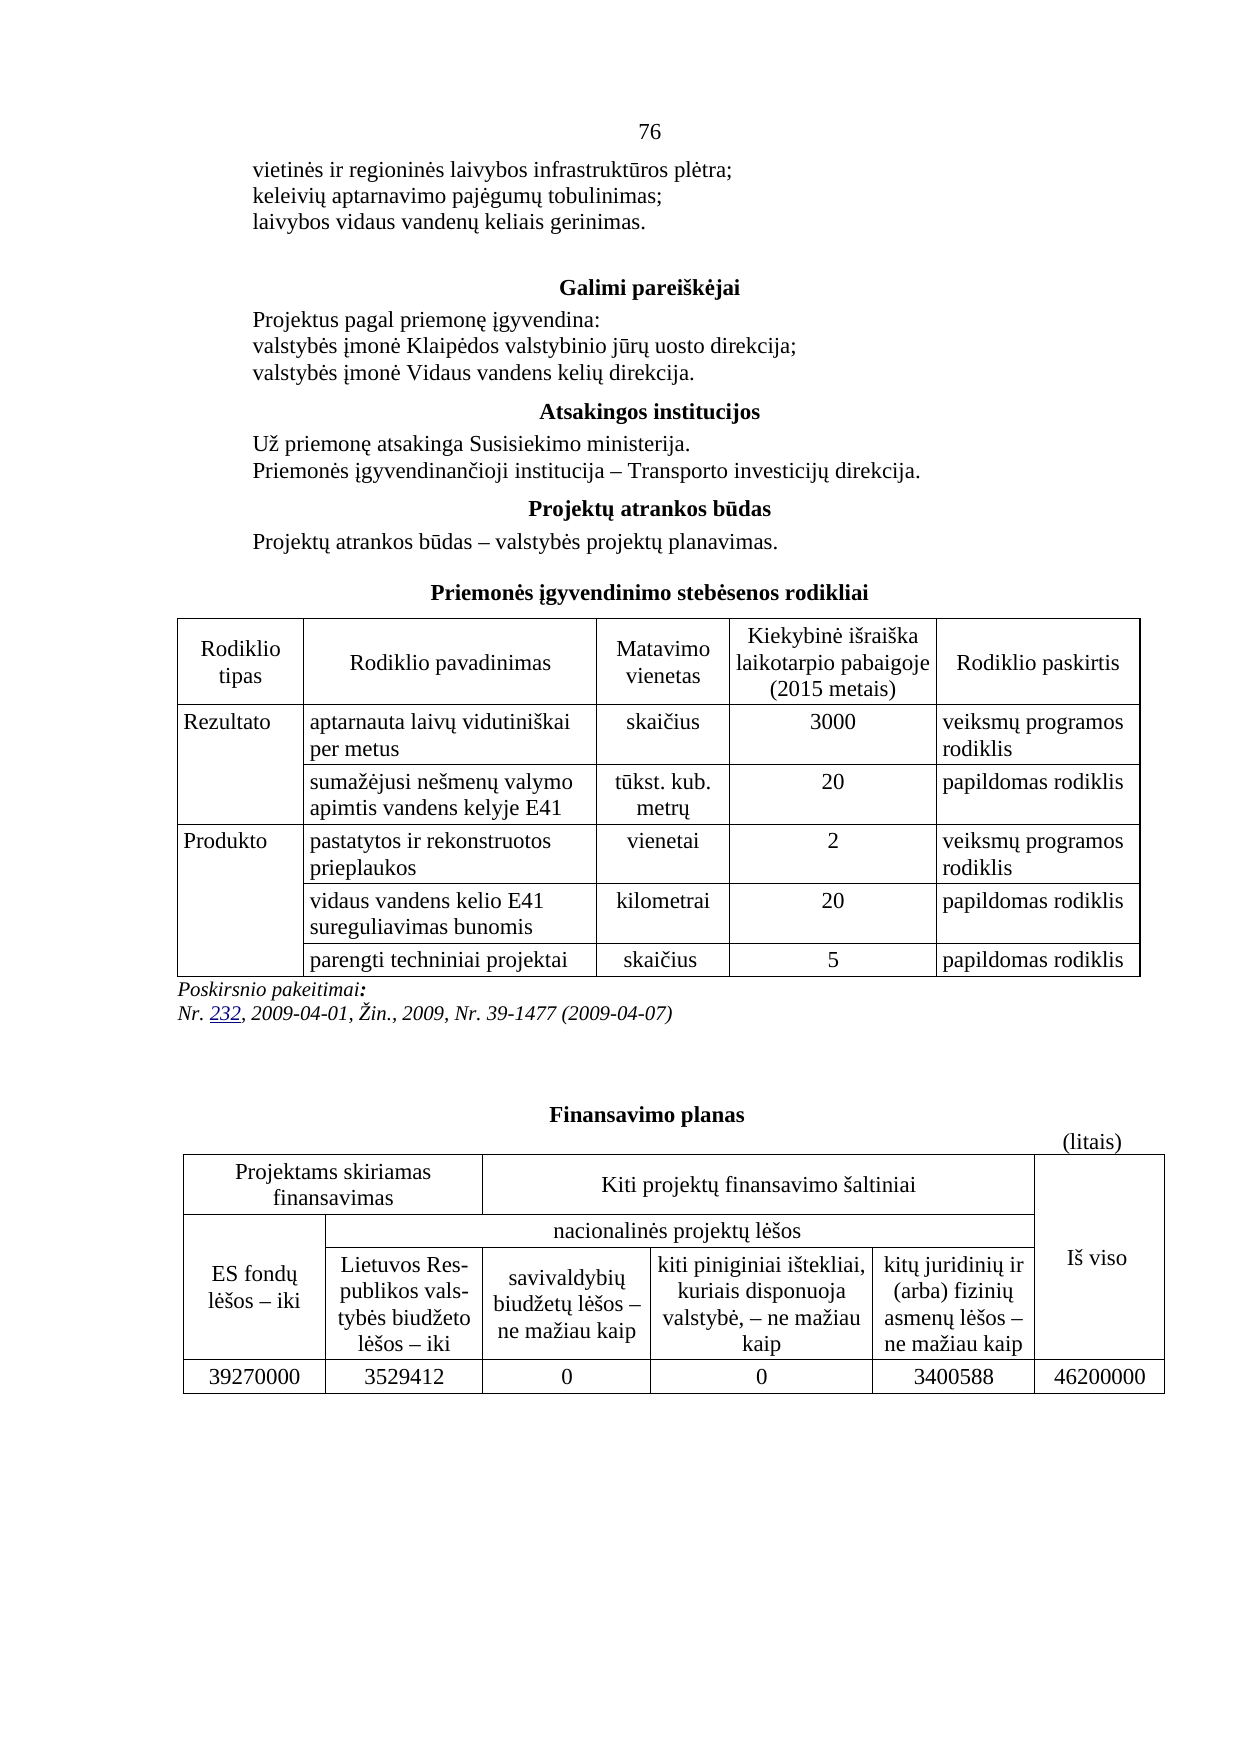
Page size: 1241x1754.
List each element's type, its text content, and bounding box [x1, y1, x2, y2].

text Priemonės įgyvendinimo stebėsenos rodikliai [177, 579, 1122, 606]
table_header Matavimo vienetas [597, 619, 729, 704]
table_cell vienetai [597, 825, 729, 883]
text Projektus pagal priemonę įgyvendina: [177, 306, 1122, 332]
table_cell Produkto [178, 825, 303, 976]
table_header Kiekybinė išraiška laikotarpio pabaigoje (2015 metais) [730, 619, 936, 704]
table_cell 20 [730, 884, 936, 943]
table_cell kitų juridinių ir (arba) fizinių asmenų lėšos – ne mažiau kaip [873, 1248, 1034, 1359]
table_cell veiksmų programos rodiklis [937, 705, 1139, 764]
table_cell skaičius [597, 944, 729, 976]
table_header Iš viso [1035, 1155, 1164, 1359]
text (litais) [177, 1128, 1122, 1154]
text Priemonės įgyvendinančioji institucija – Transporto investicijų direkcija. [177, 457, 1122, 483]
table_cell parengti techniniai projektai [304, 944, 596, 976]
text valstybės įmonė Klaipėdos valstybinio jūrų uosto direkcija; [177, 332, 1122, 359]
table_cell ES fondų lėšos – iki [184, 1215, 325, 1359]
subtitle Poskirsnio pakeitimai: [177, 977, 1122, 1001]
table_cell kiti piniginiai ištekliai, kuriais disponuoja valstybė, – ne mažiau kaip [651, 1248, 872, 1359]
table_cell 2 [730, 825, 936, 883]
text laivybos vidaus vandenų keliais gerinimas. [177, 208, 1122, 235]
table_cell 0 [651, 1360, 872, 1392]
table_cell 5 [730, 944, 936, 976]
table_cell 46200000 [1035, 1360, 1164, 1392]
text Projektų atrankos būdas – valstybės projektų planavimas. [177, 528, 1122, 554]
table_cell 20 [730, 765, 936, 823]
table_cell 39270000 [184, 1360, 325, 1392]
table_cell kilometrai [597, 884, 729, 943]
text vietinės ir regioninės laivybos infrastruktūros plėtra; [177, 156, 1122, 182]
table_header Rodiklio paskirtis [937, 619, 1139, 704]
table_cell Rezultato [178, 705, 303, 823]
table_cell tūkst. kub. metrų [597, 765, 729, 823]
table_cell aptarnauta laivų vidutiniškai per metus [304, 705, 596, 764]
table_cell 3529412 [326, 1360, 482, 1392]
table_header Rodiklio pavadinimas [304, 619, 596, 704]
text Nr. 232, 2009-04-01, Žin., 2009, Nr. 39-1477 (2009-04-07) [177, 1001, 1122, 1025]
table_cell 3000 [730, 705, 936, 764]
table_cell 3400588 [873, 1360, 1034, 1392]
table_cell savivaldybių biudžetų lėšos – ne mažiau kaip [483, 1248, 650, 1359]
table_cell papildomas rodiklis [937, 765, 1139, 823]
table_cell pastatytos ir rekonstruotos prieplaukos [304, 825, 596, 883]
table_cell nacionalinės projektų lėšos [326, 1215, 1034, 1247]
table_header Projektams skiriamas finansavimas [184, 1155, 482, 1214]
table_cell veiksmų programos rodiklis [937, 825, 1139, 883]
table_cell 0 [483, 1360, 650, 1392]
text Finansavimo planas [177, 1101, 1122, 1128]
text Už priemonę atsakinga Susisiekimo ministerija. [177, 430, 1122, 457]
table_header Rodiklio tipas [178, 619, 303, 704]
table_header Kiti projektų finansavimo šaltiniai [483, 1155, 1034, 1214]
table_cell Lietuvos Res­publikos vals­tybės biudžeto lėšos – iki [326, 1248, 482, 1359]
text keleivių aptarnavimo pajėgumų tobulinimas; [177, 182, 1122, 208]
table_cell sumažėjusi nešmenų valymo apimtis vandens kelyje E41 [304, 765, 596, 823]
text Projektų atrankos būdas [177, 496, 1122, 522]
text Atsakingos institucijos [177, 398, 1122, 424]
table_cell papildomas rodiklis [937, 944, 1139, 976]
text valstybės įmonė Vidaus vandens kelių direkcija. [177, 359, 1122, 385]
table_cell skaičius [597, 705, 729, 764]
text Galimi pareiškėjai [177, 273, 1122, 300]
table_cell vidaus vandens kelio E41 sureguliavimas bunomis [304, 884, 596, 943]
table_cell papildomas rodiklis [937, 884, 1139, 943]
